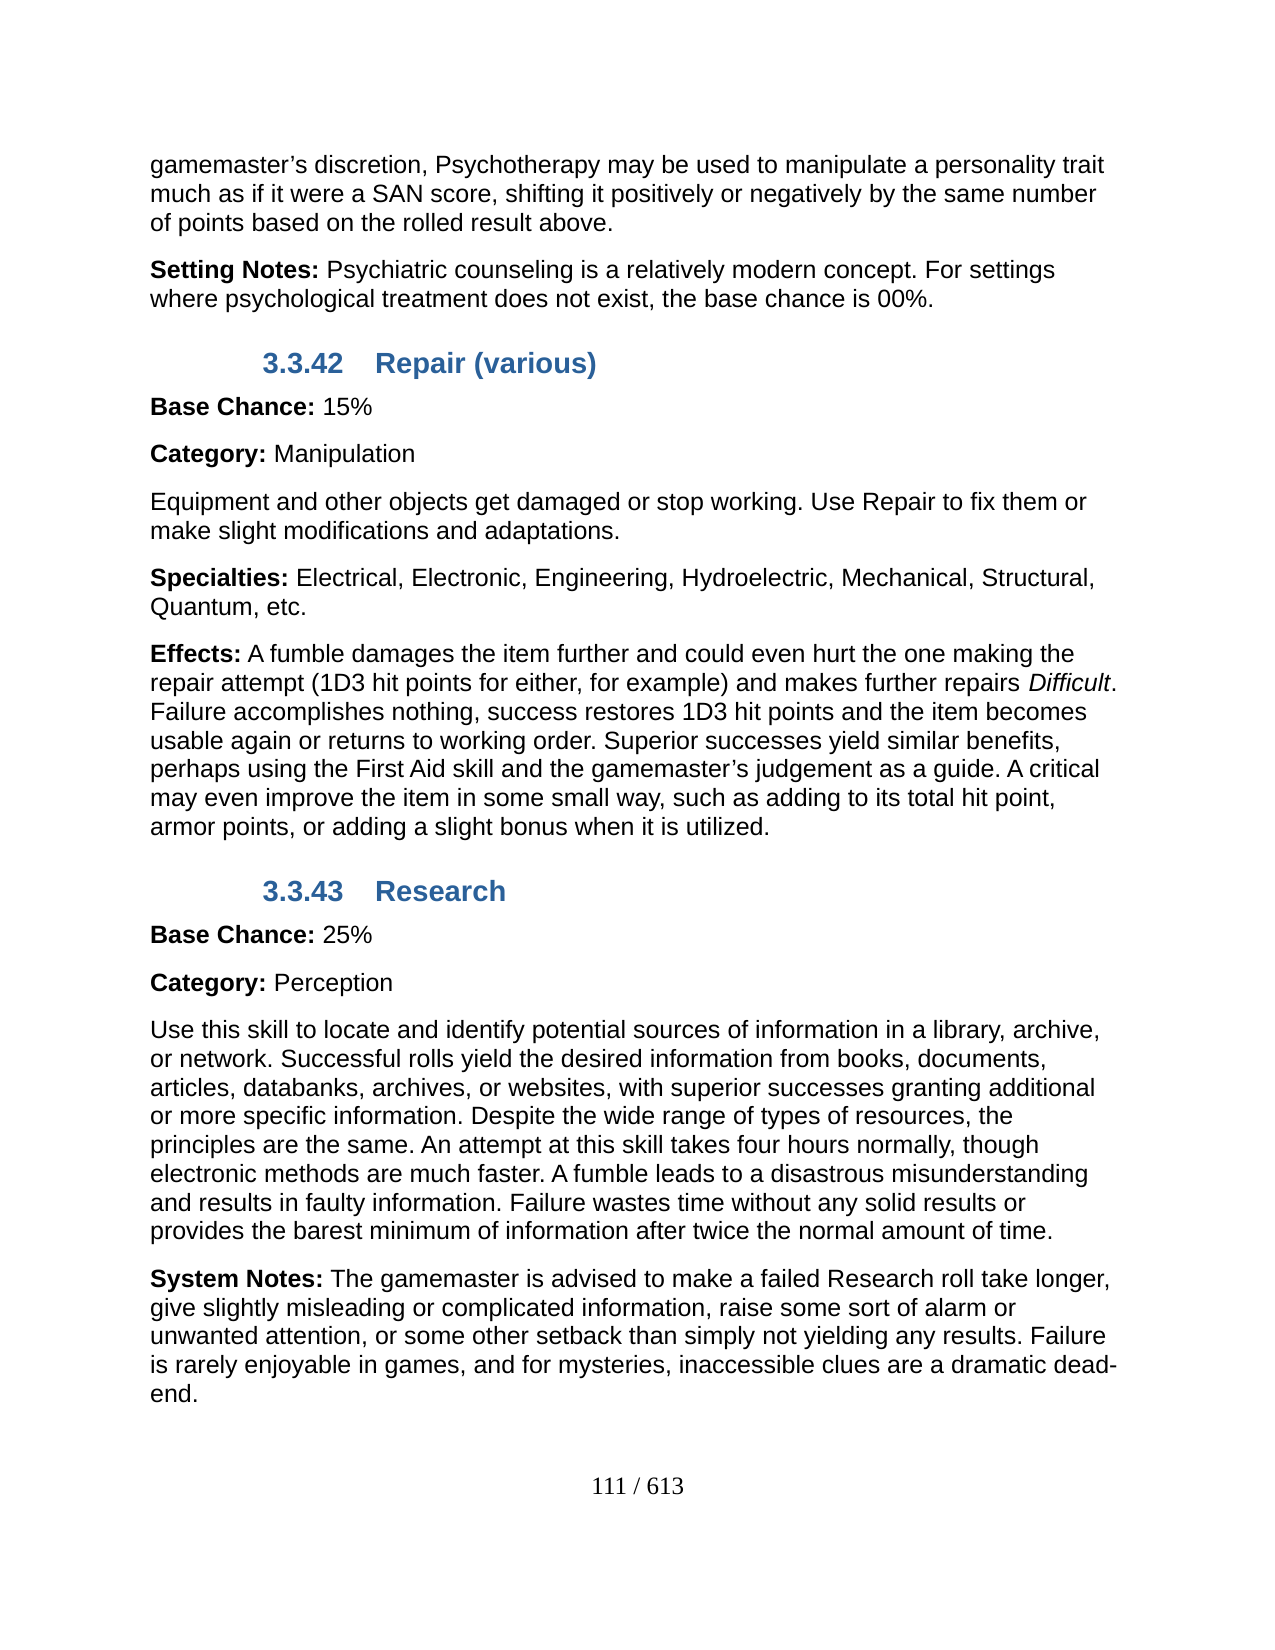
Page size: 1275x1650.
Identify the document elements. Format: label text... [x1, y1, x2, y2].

text System Notes: The gamemaster is advised to make a failed Research roll take longer, give slightly misleading or complicated information, raise some sort of alarm or unwanted attention, or some other setback than simply not yielding any results. Failure is rarely enjoyable in games, and for mysteries, inaccessible clues are a dramatic dead-end. [150, 1264, 1125, 1407]
subtitle Repair (various) [262, 346, 1125, 379]
subtitle Research [262, 874, 1125, 907]
text Effects: A fumble damages the item further and could even hurt the one making the repair attempt (1D3 hit points for either, for example) and makes further repairs Difficult. Failure accomplishes nothing, success restores 1D3 hit points and the item becomes usable again or returns to working order. Superior successes yield similar benefits, perhaps using the First Aid skill and the gamemaster’s judgement as a guide. A critical may even improve the item in some small way, such as adding to its total hit point, armor points, or adding a slight bonus when it is utilized. [150, 639, 1125, 841]
text Base Chance: 25% [150, 920, 1125, 949]
text Category: Perception [150, 967, 1125, 996]
text Category: Manipulation [150, 439, 1125, 468]
text Setting Notes: Psychiatric counseling is a relatively modern concept. For settings where psychological treatment does not exist, the base chance is 00%. [150, 255, 1125, 312]
text Equipment and other objects get damaged or stop working. Use Repair to fix them or make slight modifications and adaptations. [150, 487, 1125, 544]
text gamemaster’s discretion, Psychotherapy may be used to manipulate a personality trait much as if it were a SAN score, shifting it positively or negatively by the same number of points based on the rolled result above. [150, 150, 1125, 236]
text Base Chance: 15% [150, 392, 1125, 421]
text Use this skill to locate and identify potential sources of information in a library, archive, or network. Successful rolls yield the desired information from books, documents, articles, databanks, archives, or websites, with superior successes granting additional or more specific information. Despite the wide range of types of resources, the principles are the same. An attempt at this skill takes four hours normally, though electronic methods are much faster. A fumble leads to a disastrous misunderstanding and results in faulty information. Failure wastes time without any solid results or provides the barest minimum of information after twice the normal amount of time. [150, 1015, 1125, 1245]
text Specialties: Electrical, Electronic, Engineering, Hydroelectric, Mechanical, Structural, Quantum, etc. [150, 563, 1125, 621]
